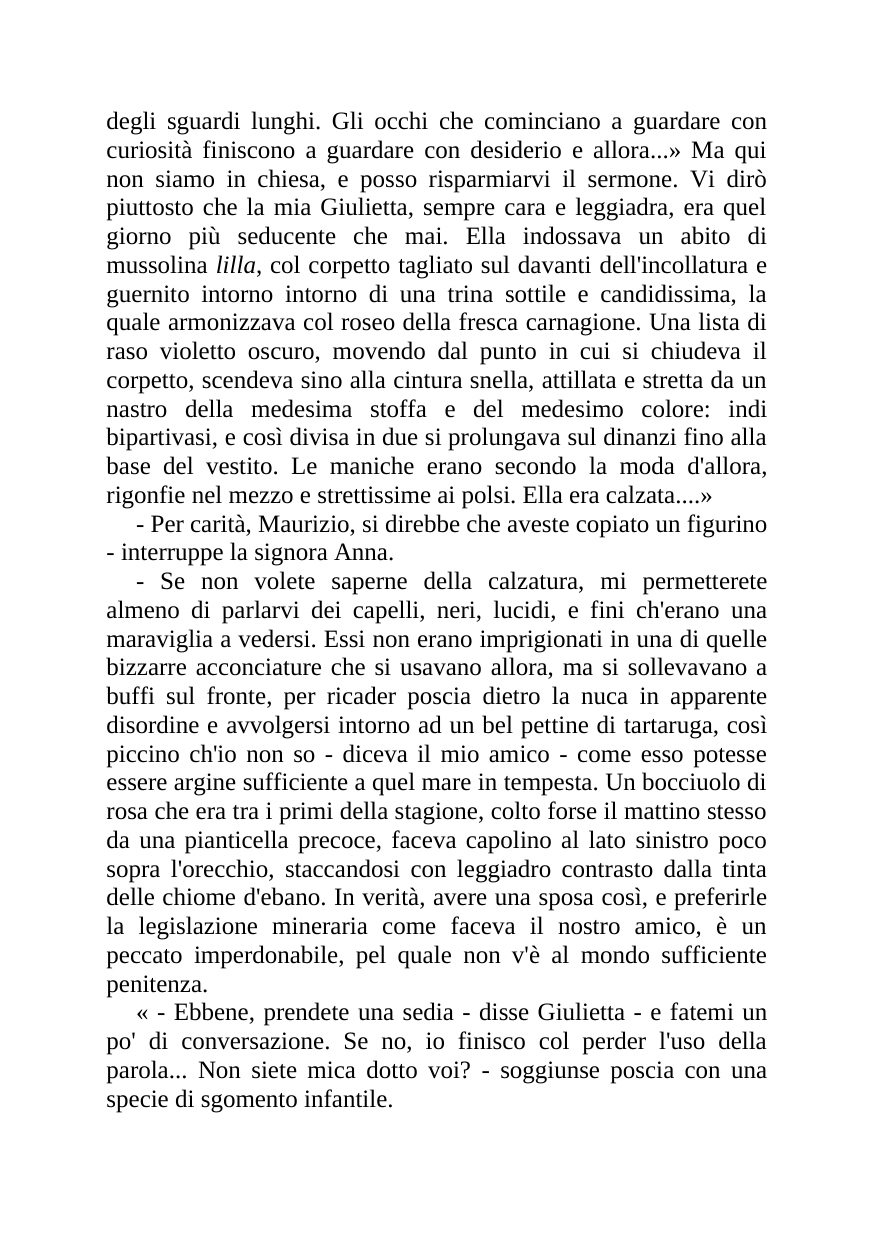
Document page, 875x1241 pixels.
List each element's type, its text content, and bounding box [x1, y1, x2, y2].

text - Se non volete saperne della calzatura, mi permetterete almeno di parlarvi dei capelli, neri, lucidi, e fini ch'erano una maraviglia a vedersi. Essi non erano imprigionati in una di quelle bizzarre acconciature che si usavano allora, ma si sollevavano a buffi sul fronte, per ricader poscia dietro la nuca in apparente disordine e avvolgersi intorno ad un bel pettine di tartaruga, così piccino ch'io non so - diceva il mio amico - come esso potesse essere argine sufficiente a quel mare in tempesta. Un bocciuolo di rosa che era tra i primi della stagione, colto forse il mattino stesso da una pianticella precoce, faceva capolino al lato sinistro poco sopra l'orecchio, staccandosi con leggiadro contrasto dalla tinta delle chiome d'ebano. In verità, avere una sposa così, e preferirle la legislazione mineraria come faceva il nostro amico, è un peccato imperdonabile, pel quale non v'è al mondo sufficiente penitenza. [106, 566, 768, 997]
text degli sguardi lunghi. Gli occhi che cominciano a guardare con curiosità finiscono a guardare con desiderio e allora...» Ma qui non siamo in chiesa, e posso risparmiarvi il sermone. Vi dirò piuttosto che la mia Giulietta, sempre cara e leggiadra, era quel giorno più seducente che mai. Ella indossava un abito di mussolina lilla, col corpetto tagliato sul davanti dell'incollatura e guernito intorno intorno di una trina sottile e candidissima, la quale armonizzava col roseo della fresca carnagione. Una lista di raso violetto oscuro, movendo dal punto in cui si chiudeva il corpetto, scendeva sino alla cintura snella, attillata e stretta da un nastro della medesima stoffa e del medesimo colore: indi bipartivasi, e così divisa in due si prolungava sul dinanzi fino alla base del vestito. Le maniche erano secondo la moda d'allora, rigonfie nel mezzo e strettissime ai polsi. Ella era calzata....» [106, 106, 768, 509]
text - Per carità, Maurizio, si direbbe che aveste copiato un figurino - interruppe la signora Anna. [106, 509, 768, 566]
text « - Ebbene, prendete una sedia - disse Giulietta - e fatemi un po' di conversazione. Se no, io finisco col perder l'uso della parola... Non siete mica dotto voi? - soggiunse poscia con una specie di sgomento infantile. [106, 997, 768, 1112]
